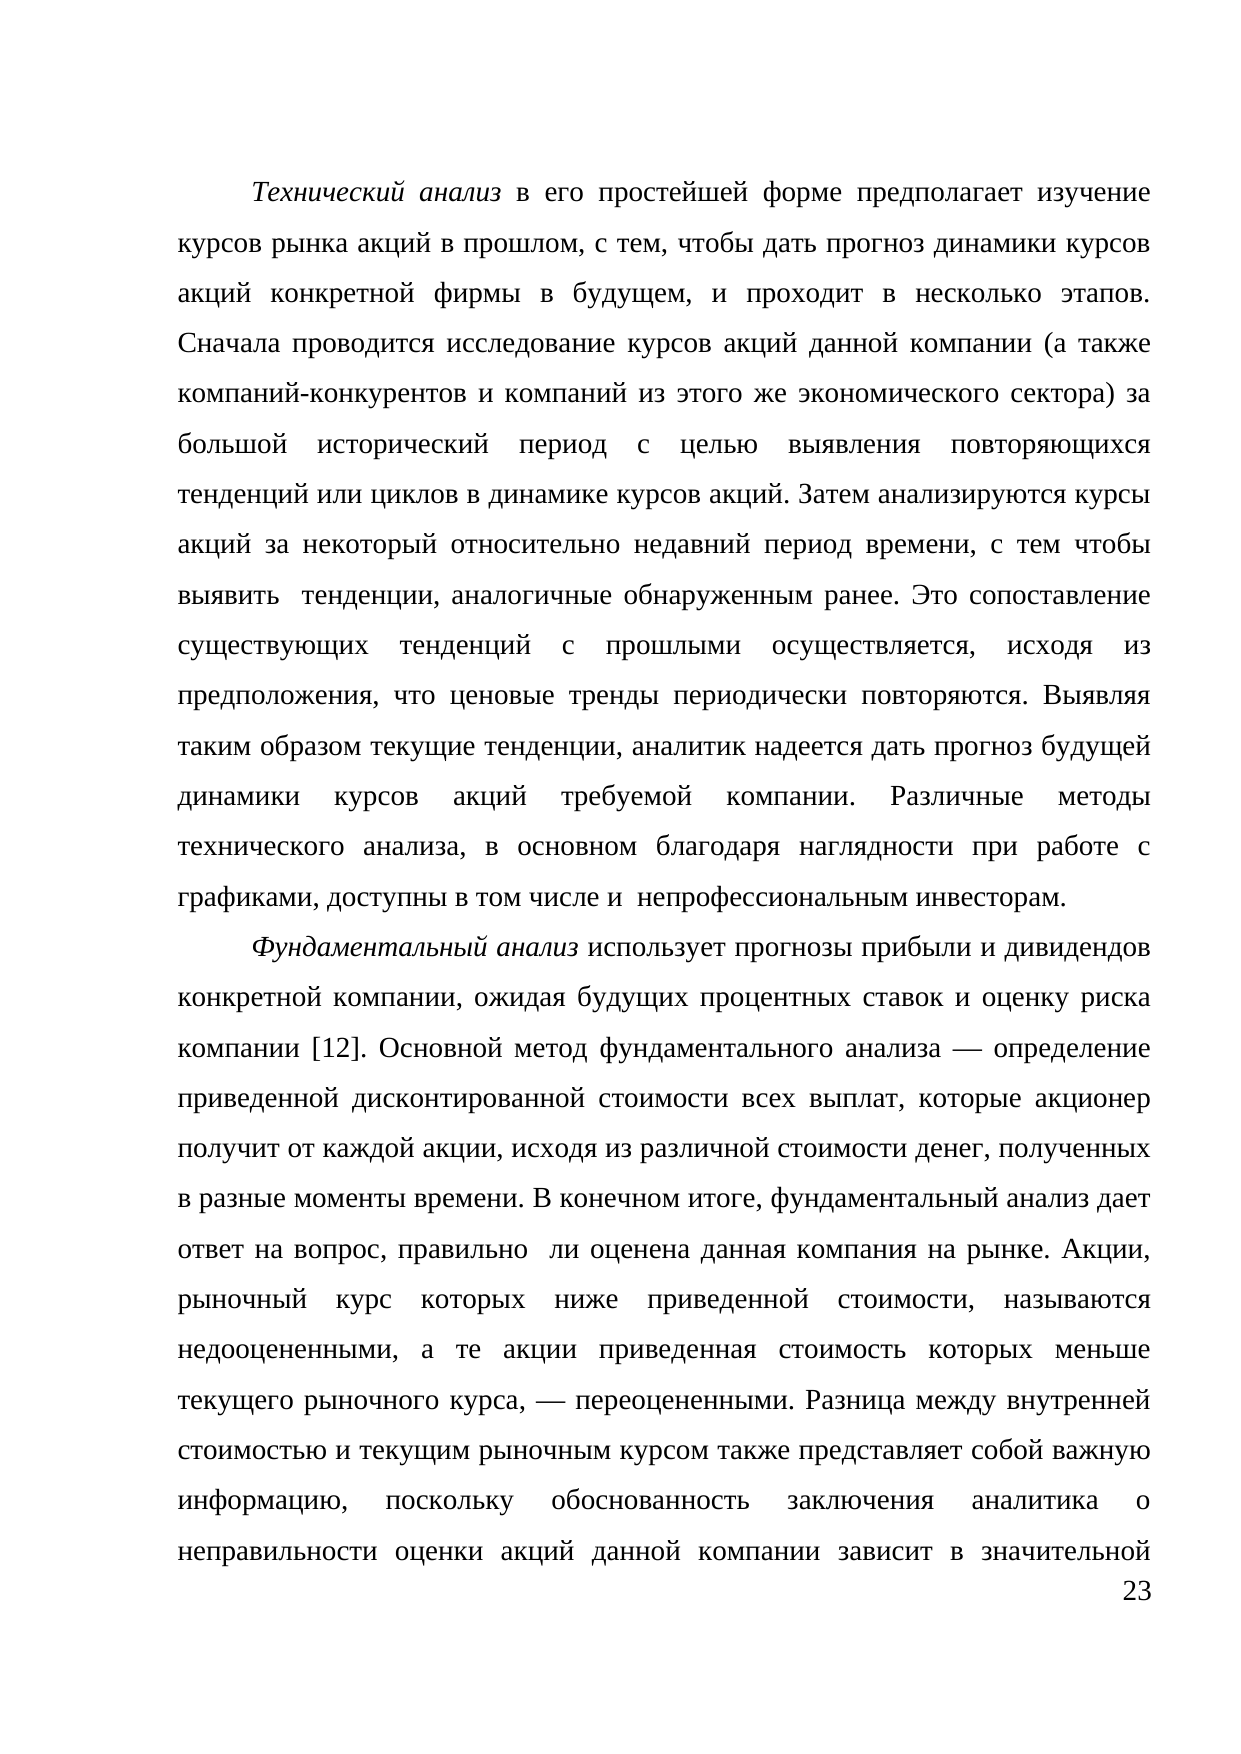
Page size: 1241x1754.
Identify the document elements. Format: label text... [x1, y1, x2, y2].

text Фундаментальный анализ использует прогнозы прибыли и дивидендов конкретной компании, ожидая будущих процентных ставок и оценку риска компании [12]. Основной метод фундаментального анализа — определение приведенной дисконтированной стоимости всех выплат, которые акционер получит от каждой акции, исходя из различной стоимости денег, полученных в разные моменты времени. В конечном итоге, фундаментальный анализ дает ответ на вопрос, правильно ли оценена данная компания на рынке. Акции, рыночный курс которых ниже приведенной стоимости, называются недооцененными, а те акции приведенная стоимость которых меньше текущего рыночного курса, — переоцененными. Разница между внутренней стоимостью и текущим рыночным курсом также представляет собой важную информацию, поскольку обоснованность заключения аналитика о неправильности оценки акций данной компании зависит в значительной [177, 929, 1152, 1566]
text Технический анализ в его простейшей форме предполагает изучение курсов рынка акций в прошлом, с тем, чтобы дать прогноз динамики курсов акций конкретной фирмы в будущем, и проходит в несколько этапов. Сначала проводится исследование курсов акций данной компании (а также компаний-конкурентов и компаний из этого же экономического сектора) за большой исторический период с целью выявления повторяющихся тенденций или циклов в динамике курсов акций. Затем анализируются курсы акций за некоторый относительно недавний период времени, с тем чтобы выявить тенденции, аналогичные обнаруженным ранее. Это сопоставление существующих тенденций с прошлыми осуществляется, исходя из предположения, что ценовые тренды периодически повторяются. Выявляя таким образом текущие тенденции, аналитик надеется дать прогноз будущей динамики курсов акций требуемой компании. Различные методы технического анализа, в основном благодаря наглядности при работе с графиками, доступны в том числе и непрофессиональным инвесторам. [177, 174, 1152, 912]
